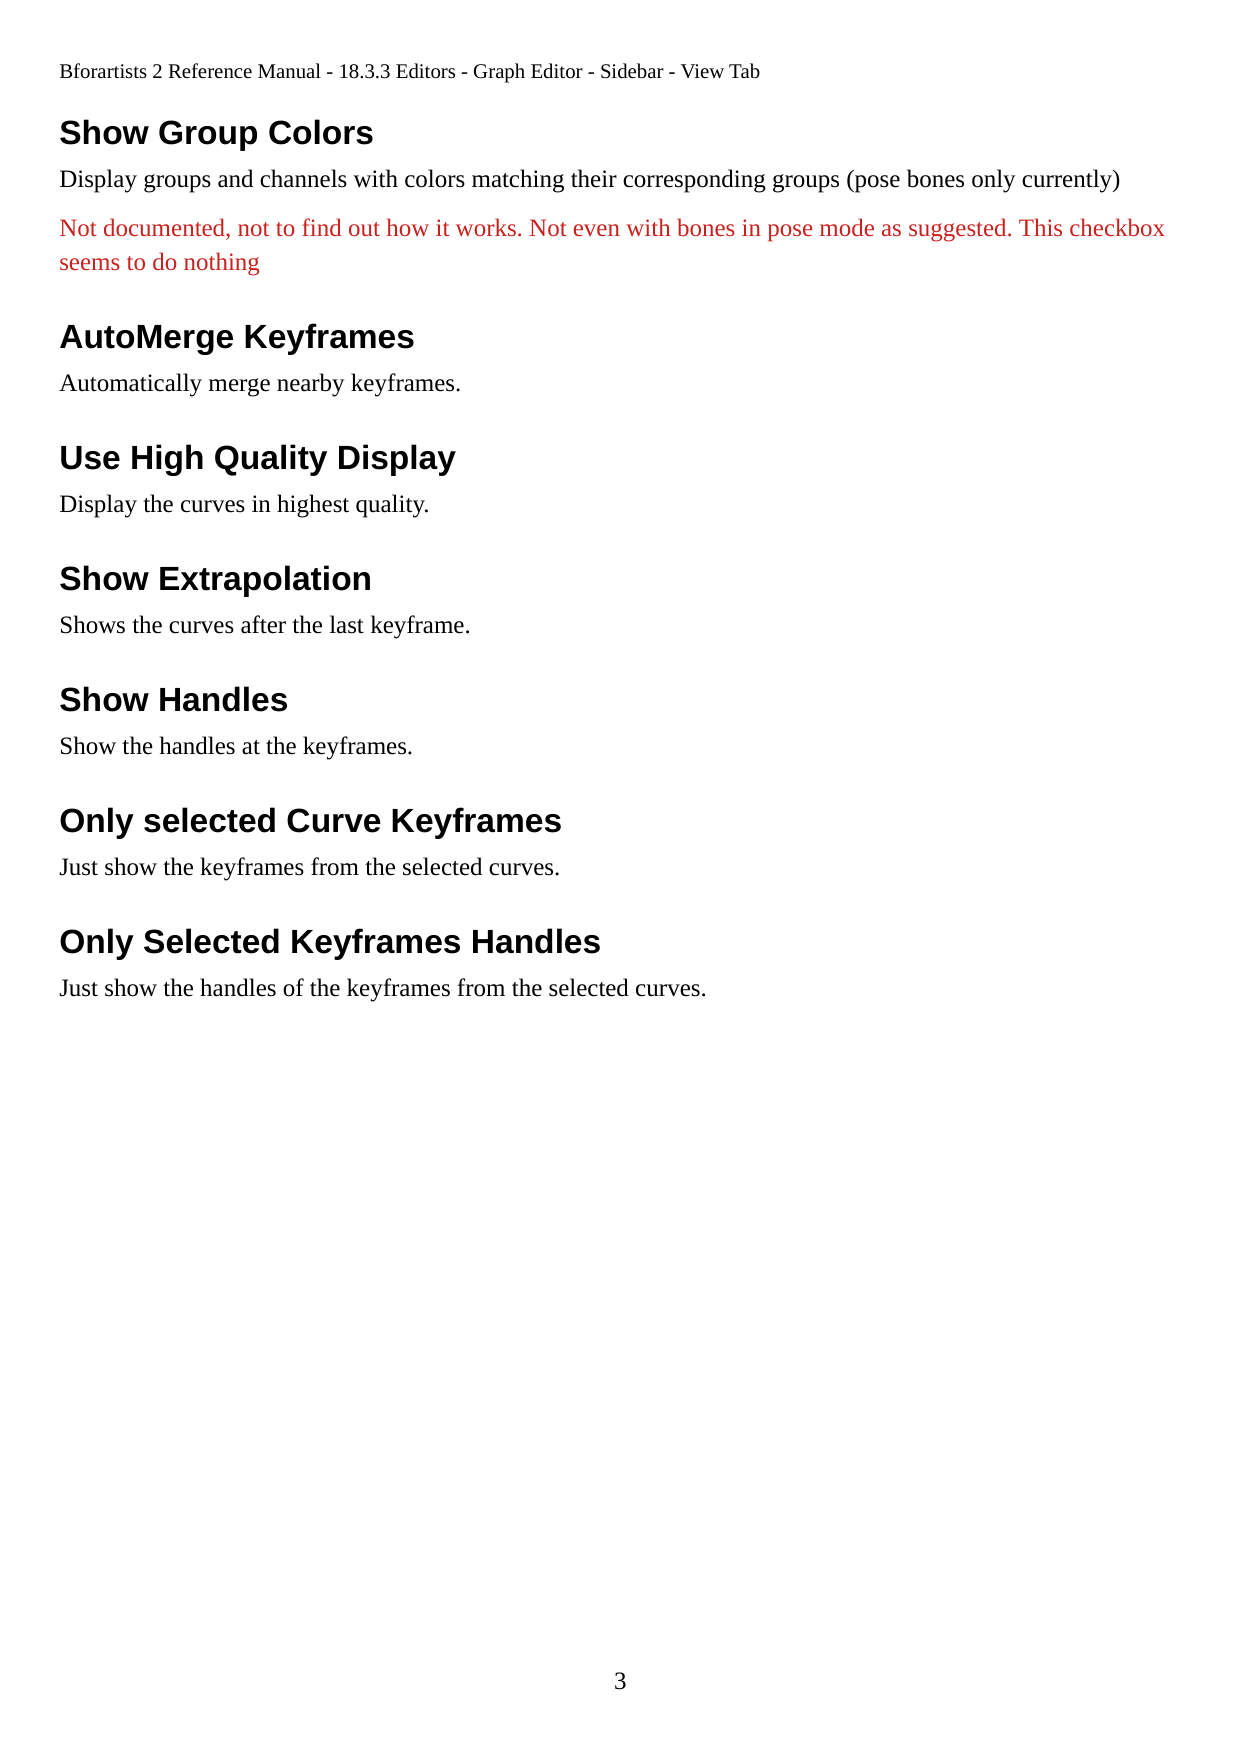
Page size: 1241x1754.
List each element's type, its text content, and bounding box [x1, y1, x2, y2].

subtitle Show Handles [59, 680, 1181, 719]
subtitle AutoMerge Keyframes [59, 317, 1181, 356]
text Shows the curves after the last keyframe. [59, 610, 1181, 639]
subtitle Only Selected Keyframes Handles [59, 922, 1181, 961]
text Automatically merge nearby keyframes. [59, 368, 1181, 397]
text Display groups and channels with colors matching their corresponding groups (pose bones only currently) [59, 164, 1181, 192]
text Show the handles at the keyframes. [59, 731, 1181, 760]
subtitle Only selected Curve Keyframes [59, 801, 1181, 840]
text Just show the keyframes from the selected curves. [59, 852, 1181, 881]
subtitle Use High Quality Display [59, 438, 1181, 477]
text Just show the handles of the keyframes from the selected curves. [59, 973, 1181, 1002]
subtitle Show Extrapolation [59, 559, 1181, 598]
text Display the curves in highest quality. [59, 489, 1181, 518]
text Not documented, not to find out how it works. Not even with bones in pose mode as suggested. This checkbox seems to do nothing [59, 213, 1181, 276]
subtitle Show Group Colors [59, 113, 1181, 151]
